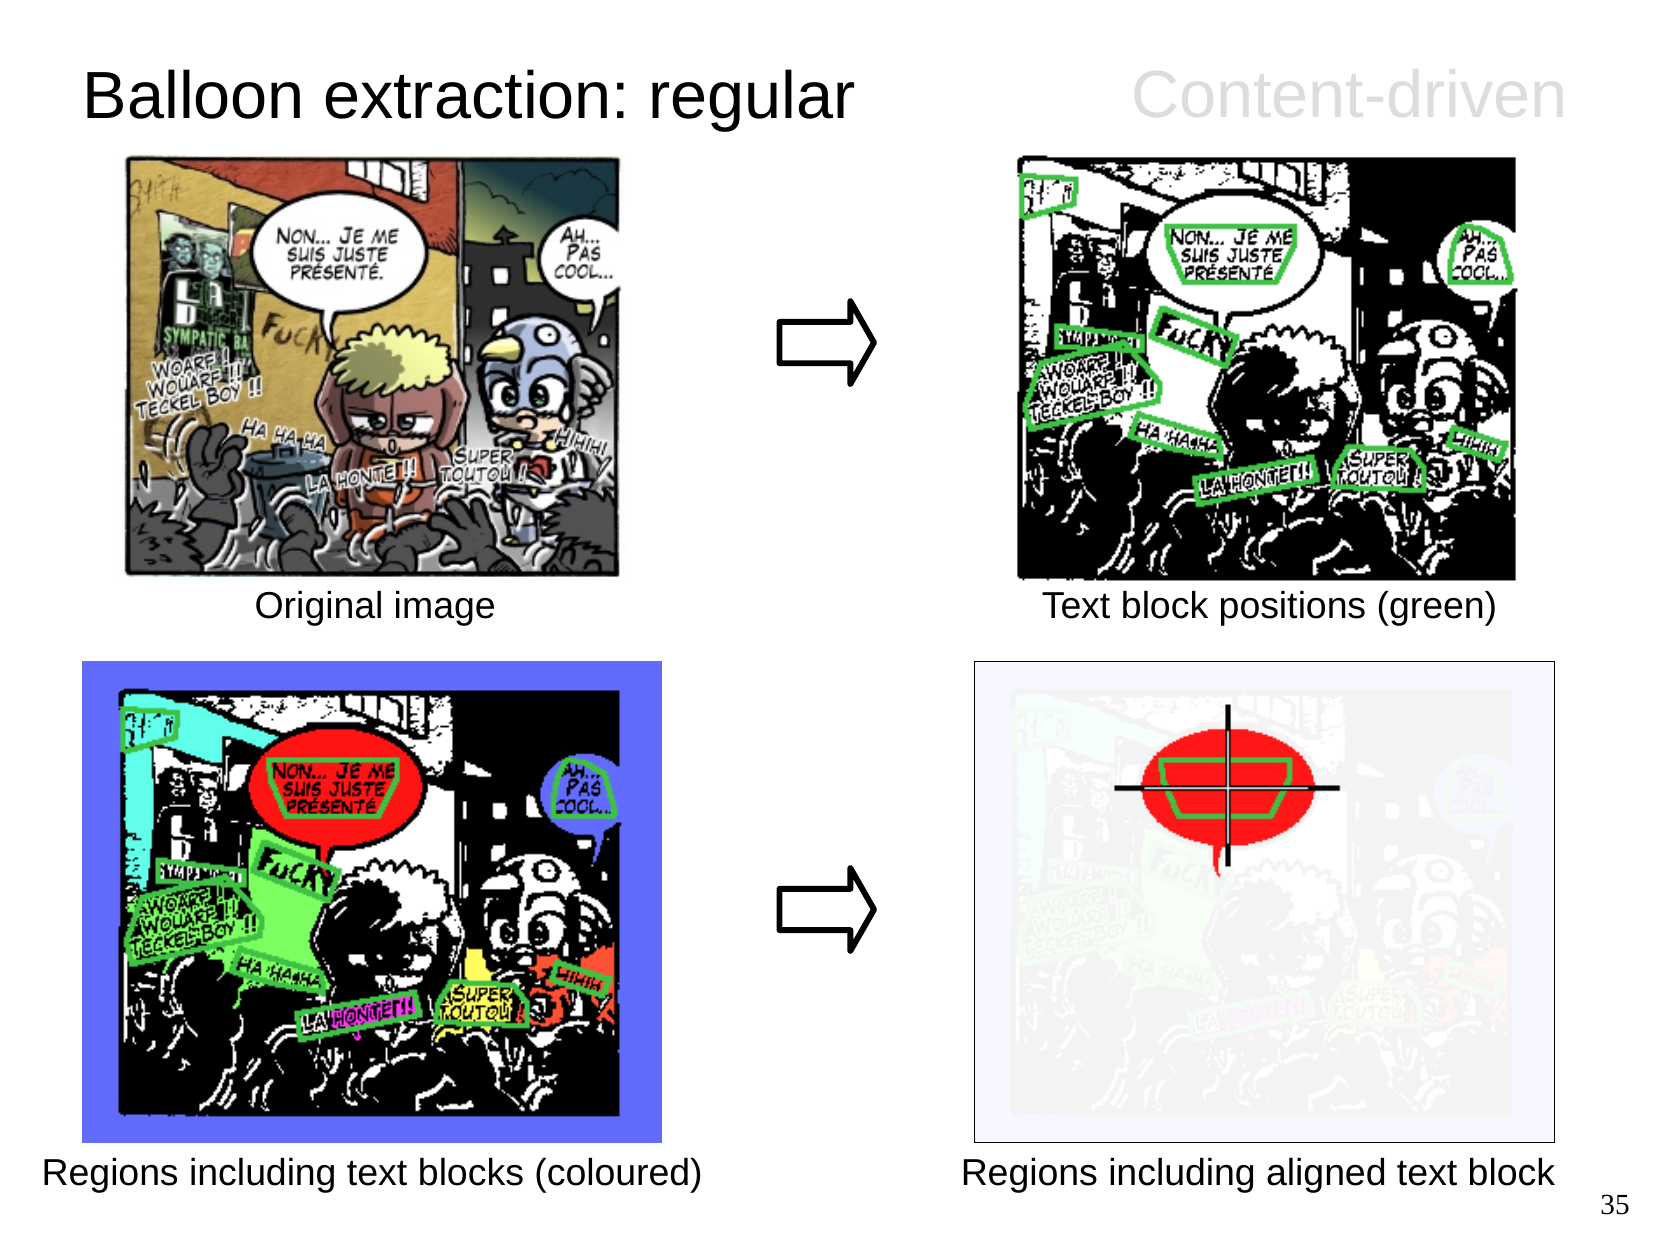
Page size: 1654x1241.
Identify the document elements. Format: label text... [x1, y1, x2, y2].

text_box Regions including text blocks (coloured) [0, 1144, 745, 1202]
text_box Regions including aligned text block [933, 1144, 1583, 1202]
picture [118, 153, 626, 584]
picture [974, 661, 1555, 1143]
picture [82, 661, 662, 1143]
text_box Text block positions (green) [1003, 577, 1536, 635]
text_box Original image [206, 577, 544, 635]
title Balloon extraction: regular [82, 49, 1571, 142]
picture [1015, 153, 1524, 577]
